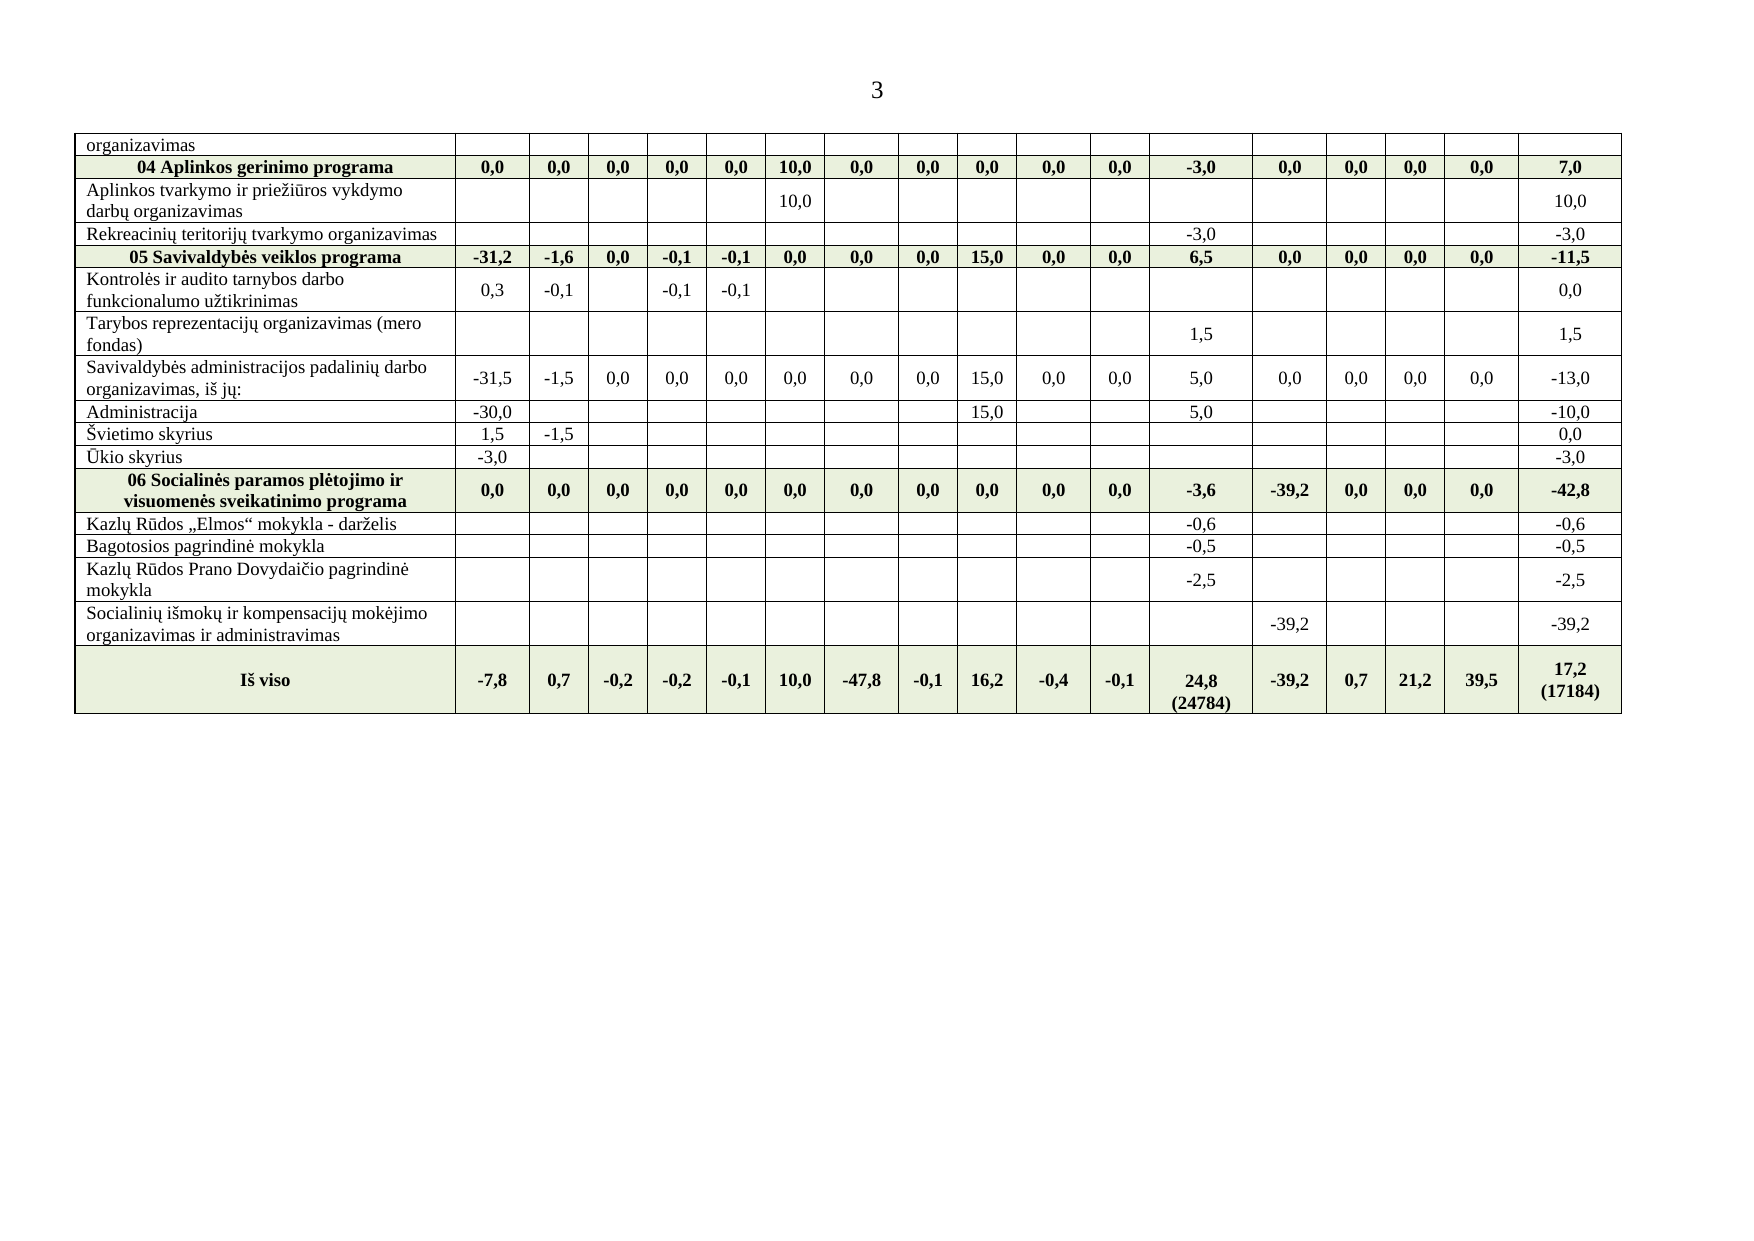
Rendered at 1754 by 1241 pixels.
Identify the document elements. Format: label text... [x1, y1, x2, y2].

table_cell [1386, 401, 1444, 422]
table_cell 0,0 [1445, 156, 1518, 178]
table_cell 0,0 [899, 246, 957, 267]
table_cell -11,5 [1519, 246, 1621, 267]
table_cell [1091, 535, 1149, 557]
table_cell [456, 179, 529, 222]
table_cell Švietimo skyrius [76, 423, 455, 445]
table_cell 0,0 [589, 246, 647, 267]
table_cell [1445, 223, 1518, 244]
table_cell -0,1 [1091, 646, 1149, 713]
table_cell 1,5 [1150, 312, 1252, 355]
table_cell [958, 535, 1016, 557]
table_cell 0,7 [1327, 646, 1385, 713]
table_cell 5,0 [1150, 401, 1252, 422]
table_cell 0,0 [1327, 246, 1385, 267]
table_cell [958, 513, 1016, 534]
table_cell [899, 223, 957, 244]
table_cell 0,0 [1386, 356, 1444, 399]
table_cell [530, 446, 588, 467]
table_cell 0,0 [1445, 469, 1518, 512]
table_cell [825, 223, 898, 244]
table_cell [1017, 134, 1090, 155]
table_cell [648, 558, 706, 601]
table_cell 0,0 [1253, 246, 1326, 267]
table_cell [1386, 513, 1444, 534]
table_cell [958, 179, 1016, 222]
table_cell [1386, 312, 1444, 355]
table_cell [1150, 268, 1252, 311]
table_cell [707, 223, 765, 244]
table_cell [1253, 179, 1326, 222]
table_cell [1327, 535, 1385, 557]
table_cell 0,0 [825, 356, 898, 399]
table_cell [1519, 134, 1621, 155]
table_cell [1150, 179, 1252, 222]
table_cell [1386, 423, 1444, 445]
table_cell [589, 535, 647, 557]
table_cell [1091, 423, 1149, 445]
table_cell -0,4 [1017, 646, 1090, 713]
table_cell [589, 558, 647, 601]
table_cell [766, 602, 824, 645]
table_cell [958, 268, 1016, 311]
table_cell Iš viso [76, 646, 455, 713]
table_cell 15,0 [958, 246, 1016, 267]
table_cell 0,0 [1091, 156, 1149, 178]
table_cell [530, 312, 588, 355]
table_cell [1386, 179, 1444, 222]
table_cell [1017, 223, 1090, 244]
table_cell 0,0 [1519, 423, 1621, 445]
table_cell [1327, 558, 1385, 601]
table_cell [958, 223, 1016, 244]
table_cell [1327, 312, 1385, 355]
table_cell -1,5 [530, 356, 588, 399]
table_cell 0,0 [1386, 469, 1444, 512]
table_cell 0,0 [825, 246, 898, 267]
table_cell 10,0 [1519, 179, 1621, 222]
table_cell [1253, 312, 1326, 355]
table_cell [1253, 134, 1326, 155]
table_cell [456, 513, 529, 534]
table_cell [1445, 312, 1518, 355]
table_cell 06 Socialinės paramos plėtojimo ir visuomenės sveikatinimo programa [76, 469, 455, 512]
table_cell [456, 535, 529, 557]
table_cell [589, 268, 647, 311]
table_cell [530, 179, 588, 222]
table_cell [1327, 134, 1385, 155]
table_cell [1253, 446, 1326, 467]
table_cell 0,0 [1327, 469, 1385, 512]
table_cell 0,0 [589, 469, 647, 512]
table_cell -3,0 [1150, 156, 1252, 178]
table_cell [1386, 558, 1444, 601]
table_cell 15,0 [958, 356, 1016, 399]
table_cell [899, 179, 957, 222]
table_cell [1386, 223, 1444, 244]
table_cell [1253, 401, 1326, 422]
table_cell [648, 446, 706, 467]
table_cell -39,2 [1253, 646, 1326, 713]
table_cell [589, 423, 647, 445]
table_cell -1,5 [530, 423, 588, 445]
table_cell 0,0 [1017, 356, 1090, 399]
table_cell [899, 268, 957, 311]
table_cell [1091, 401, 1149, 422]
table_cell 0,0 [1327, 356, 1385, 399]
table_cell 0,0 [1253, 156, 1326, 178]
table_cell [825, 268, 898, 311]
table_cell 0,0 [1386, 156, 1444, 178]
table_cell -31,5 [456, 356, 529, 399]
table_cell 0,0 [1327, 156, 1385, 178]
table_cell organizavimas [76, 134, 455, 155]
table_cell [766, 312, 824, 355]
table_cell [1327, 268, 1385, 311]
table_cell -1,6 [530, 246, 588, 267]
table_cell 0,0 [707, 469, 765, 512]
table_cell [1445, 602, 1518, 645]
table_cell [899, 312, 957, 355]
table_cell -0,2 [648, 646, 706, 713]
table_cell [648, 312, 706, 355]
table_cell Aplinkos tvarkymo ir priežiūros vykdymo darbų organizavimas [76, 179, 455, 222]
table_cell [589, 401, 647, 422]
table_cell [1150, 423, 1252, 445]
table_cell [707, 446, 765, 467]
table_cell 0,0 [1017, 156, 1090, 178]
table_cell [648, 513, 706, 534]
table_cell 0,0 [1253, 356, 1326, 399]
table_cell -3,0 [1150, 223, 1252, 244]
table_cell -39,2 [1519, 602, 1621, 645]
table_cell [1386, 535, 1444, 557]
table_cell -0,1 [648, 268, 706, 311]
table_cell [707, 423, 765, 445]
table_cell Kontrolės ir audito tarnybos darbo funkcionalumo užtikrinimas [76, 268, 455, 311]
table_cell 17,2 (17184) [1519, 646, 1621, 713]
table_cell [766, 134, 824, 155]
table_cell 0,0 [1091, 246, 1149, 267]
table_cell [456, 558, 529, 601]
table_cell 0,0 [1091, 469, 1149, 512]
table_cell [1445, 179, 1518, 222]
table_cell [456, 602, 529, 645]
table_cell -30,0 [456, 401, 529, 422]
table_cell [825, 513, 898, 534]
table_cell 5,0 [1150, 356, 1252, 399]
table_cell [825, 312, 898, 355]
table_cell -0,1 [707, 268, 765, 311]
table_cell 0,0 [1091, 356, 1149, 399]
table_cell 10,0 [766, 156, 824, 178]
table_cell [1017, 558, 1090, 601]
table_cell [958, 446, 1016, 467]
table_cell -47,8 [825, 646, 898, 713]
table_cell [648, 179, 706, 222]
table_cell Administracija [76, 401, 455, 422]
table_cell 0,0 [530, 156, 588, 178]
table_cell [825, 446, 898, 467]
table_cell [958, 423, 1016, 445]
table_cell [825, 134, 898, 155]
table_cell [1017, 268, 1090, 311]
table_cell 1,5 [1519, 312, 1621, 355]
table_cell 0,0 [766, 356, 824, 399]
table_cell -3,0 [456, 446, 529, 467]
table_cell [1327, 513, 1385, 534]
table_cell -0,6 [1150, 513, 1252, 534]
table_cell [766, 401, 824, 422]
table_cell [899, 558, 957, 601]
table_cell 0,7 [530, 646, 588, 713]
table_cell [456, 312, 529, 355]
table_cell [648, 223, 706, 244]
table_cell [648, 423, 706, 445]
table_cell [1445, 423, 1518, 445]
table_cell [899, 602, 957, 645]
table_cell [899, 513, 957, 534]
table_cell [530, 134, 588, 155]
table_cell [766, 223, 824, 244]
table_cell -42,8 [1519, 469, 1621, 512]
table_cell -10,0 [1519, 401, 1621, 422]
table_cell [1253, 535, 1326, 557]
table_cell [1386, 602, 1444, 645]
table_cell [958, 558, 1016, 601]
table_cell [589, 179, 647, 222]
table_cell [1445, 268, 1518, 311]
table_cell [530, 602, 588, 645]
table_cell [707, 401, 765, 422]
table_cell 10,0 [766, 646, 824, 713]
table_cell [825, 558, 898, 601]
table_cell -3,0 [1519, 223, 1621, 244]
table_cell -2,5 [1150, 558, 1252, 601]
table_cell -39,2 [1253, 602, 1326, 645]
table_cell -0,5 [1519, 535, 1621, 557]
table_cell [1017, 446, 1090, 467]
table_cell [648, 535, 706, 557]
table_cell [1017, 423, 1090, 445]
table_cell 04 Aplinkos gerinimo programa [76, 156, 455, 178]
table_cell 15,0 [958, 401, 1016, 422]
table_cell 0,0 [899, 356, 957, 399]
table_cell -39,2 [1253, 469, 1326, 512]
table_cell 0,0 [1386, 246, 1444, 267]
table_cell [766, 535, 824, 557]
table_cell [456, 223, 529, 244]
table_cell Tarybos reprezentacijų organizavimas (mero fondas) [76, 312, 455, 355]
table_cell 0,0 [648, 469, 706, 512]
table_cell [1253, 268, 1326, 311]
table_cell [707, 558, 765, 601]
table_cell 0,0 [1519, 268, 1621, 311]
table_cell [1327, 446, 1385, 467]
table_cell Ūkio skyrius [76, 446, 455, 467]
table_cell [1091, 446, 1149, 467]
table_cell -3,0 [1519, 446, 1621, 467]
table_cell 0,0 [1017, 246, 1090, 267]
table_cell [1091, 134, 1149, 155]
table_cell -3,6 [1150, 469, 1252, 512]
table_cell [1386, 268, 1444, 311]
table_cell [825, 401, 898, 422]
table_cell -0,5 [1150, 535, 1252, 557]
table_cell Bagotosios pagrindinė mokykla [76, 535, 455, 557]
table_cell [899, 401, 957, 422]
table_cell -0,1 [530, 268, 588, 311]
table_cell 39,5 [1445, 646, 1518, 713]
table_cell [707, 179, 765, 222]
table_cell [766, 446, 824, 467]
table_cell Savivaldybės administracijos padalinių darbo organizavimas, iš jų: [76, 356, 455, 399]
table_cell -0,1 [648, 246, 706, 267]
table_cell 0,0 [825, 156, 898, 178]
table_cell [899, 535, 957, 557]
table_cell [589, 134, 647, 155]
table_cell [958, 602, 1016, 645]
table_cell -0,1 [707, 246, 765, 267]
table_cell [1091, 513, 1149, 534]
table_cell [648, 401, 706, 422]
table_cell 0,0 [1017, 469, 1090, 512]
table_cell [1445, 558, 1518, 601]
table_cell -0,6 [1519, 513, 1621, 534]
table_cell [899, 423, 957, 445]
table_cell [1017, 602, 1090, 645]
table_cell 0,0 [766, 469, 824, 512]
table_cell 0,0 [456, 156, 529, 178]
table_cell 05 Savivaldybės veiklos programa [76, 246, 455, 267]
table_cell [589, 602, 647, 645]
table_cell [530, 513, 588, 534]
table_cell [707, 312, 765, 355]
table_cell [766, 558, 824, 601]
table_cell [825, 535, 898, 557]
table_cell -7,8 [456, 646, 529, 713]
table_cell [1253, 223, 1326, 244]
table_cell [1445, 134, 1518, 155]
table_cell [958, 134, 1016, 155]
table_cell 0,0 [707, 356, 765, 399]
table_cell [899, 134, 957, 155]
table_cell [1150, 134, 1252, 155]
table_cell Kazlų Rūdos Prano Dovydaičio pagrindinė mokykla [76, 558, 455, 601]
table_cell [707, 535, 765, 557]
table_cell [1386, 134, 1444, 155]
table_cell [589, 513, 647, 534]
table_cell [589, 223, 647, 244]
table_cell [1091, 223, 1149, 244]
table_cell 10,0 [766, 179, 824, 222]
table_cell [1017, 179, 1090, 222]
table_cell [456, 134, 529, 155]
table_cell [1091, 312, 1149, 355]
table_cell -0,1 [899, 646, 957, 713]
table_cell 21,2 [1386, 646, 1444, 713]
table_cell [1445, 535, 1518, 557]
table_cell [707, 602, 765, 645]
table_cell 0,0 [825, 469, 898, 512]
table_cell 1,5 [456, 423, 529, 445]
table_cell [1017, 535, 1090, 557]
table_cell [1445, 401, 1518, 422]
table_cell 0,0 [589, 156, 647, 178]
table_cell [1327, 401, 1385, 422]
table_cell 0,3 [456, 268, 529, 311]
table_cell 0,0 [456, 469, 529, 512]
table_cell [825, 179, 898, 222]
table_cell [1091, 179, 1149, 222]
table_cell 0,0 [589, 356, 647, 399]
table_cell [1091, 558, 1149, 601]
table_cell [530, 535, 588, 557]
table_cell -31,2 [456, 246, 529, 267]
table_cell [825, 423, 898, 445]
table_cell [589, 446, 647, 467]
table_cell 0,0 [1445, 246, 1518, 267]
table_cell 6,5 [1150, 246, 1252, 267]
table_cell [707, 513, 765, 534]
table_cell [1091, 602, 1149, 645]
table_cell [1017, 513, 1090, 534]
table_cell [766, 423, 824, 445]
table_cell [1253, 423, 1326, 445]
table_cell [1327, 602, 1385, 645]
table_cell [1327, 179, 1385, 222]
table_cell Kazlų Rūdos „Elmos“ mokykla - darželis [76, 513, 455, 534]
table_cell [530, 223, 588, 244]
table_cell [530, 401, 588, 422]
table_cell [899, 446, 957, 467]
table_cell [648, 134, 706, 155]
table_cell 0,0 [899, 156, 957, 178]
table_cell 7,0 [1519, 156, 1621, 178]
table_cell 0,0 [899, 469, 957, 512]
table_cell Rekreacinių teritorijų tvarkymo organizavimas [76, 223, 455, 244]
table_cell [1327, 423, 1385, 445]
table_cell [707, 134, 765, 155]
table_cell [1091, 268, 1149, 311]
table_cell [958, 312, 1016, 355]
table_cell [648, 602, 706, 645]
table_cell 0,0 [958, 156, 1016, 178]
table_cell 0,0 [707, 156, 765, 178]
table_cell 0,0 [766, 246, 824, 267]
table_cell 0,0 [648, 356, 706, 399]
table_cell [1327, 223, 1385, 244]
table_cell -0,1 [707, 646, 765, 713]
table_cell 16,2 [958, 646, 1016, 713]
table_cell -2,5 [1519, 558, 1621, 601]
table_cell -13,0 [1519, 356, 1621, 399]
table_cell 0,0 [648, 156, 706, 178]
table_cell [1017, 401, 1090, 422]
table_cell [825, 602, 898, 645]
table_cell [1017, 312, 1090, 355]
table_cell 0,0 [958, 469, 1016, 512]
table_cell [766, 268, 824, 311]
table_cell [589, 312, 647, 355]
table_cell 0,0 [530, 469, 588, 512]
table_cell Socialinių išmokų ir kompensacijų mokėjimo organizavimas ir administravimas [76, 602, 455, 645]
table_cell 24,8 (24784) [1150, 646, 1252, 713]
table_cell [1445, 513, 1518, 534]
table_cell [530, 558, 588, 601]
table_cell [1445, 446, 1518, 467]
table_cell [1150, 602, 1252, 645]
table_cell [766, 513, 824, 534]
table_cell [1253, 513, 1326, 534]
table_cell [1253, 558, 1326, 601]
table_cell 0,0 [1445, 356, 1518, 399]
table_cell [1386, 446, 1444, 467]
table_cell [1150, 446, 1252, 467]
table_cell -0,2 [589, 646, 647, 713]
